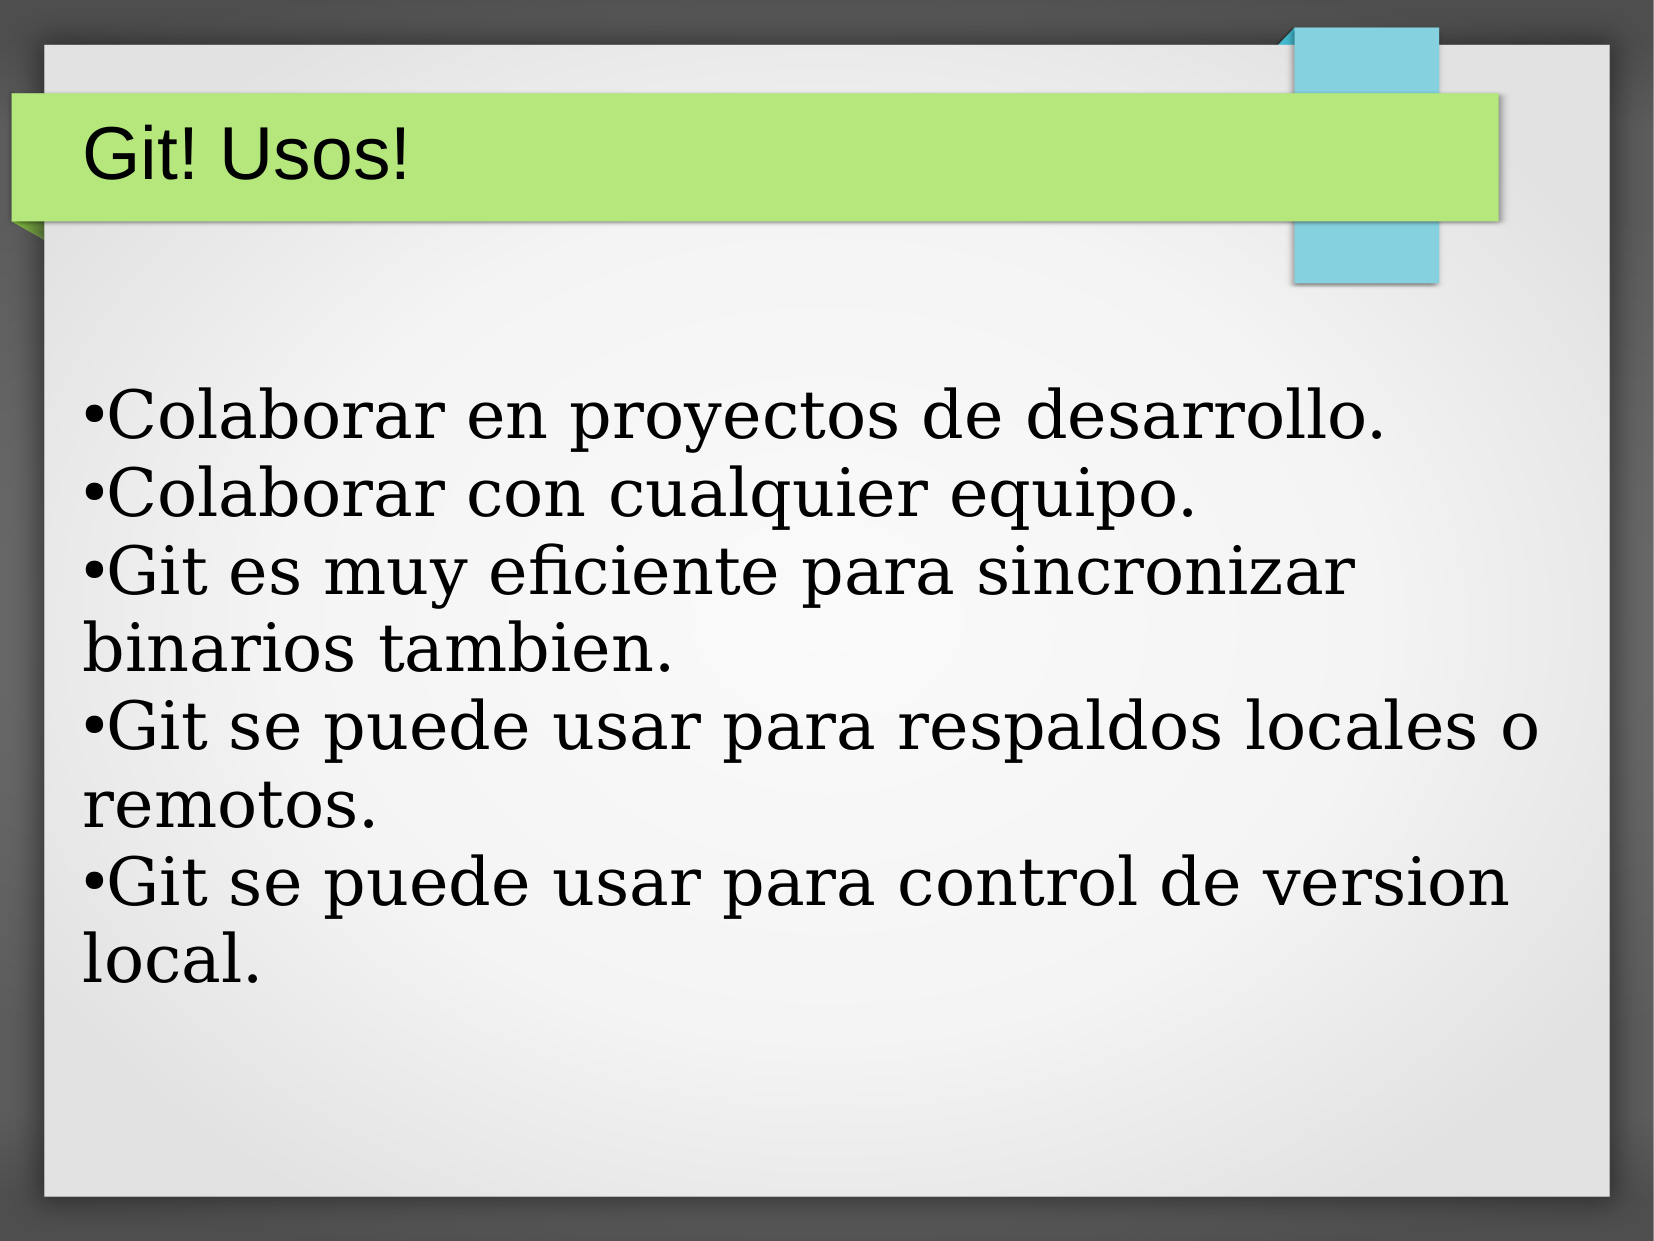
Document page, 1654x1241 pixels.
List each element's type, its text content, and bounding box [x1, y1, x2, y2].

subtitle Colaborar en proyectos de desarrollo. Colaborar con cualquier equipo. Git es muy eficiente para sincronizar binarios tambien. Git se puede usar para respaldos locales o remotos. Git se puede usar para control de version local. [82, 295, 1561, 1081]
picture [0, 0, 1654, 1241]
title Git! Usos! [82, 94, 1264, 213]
